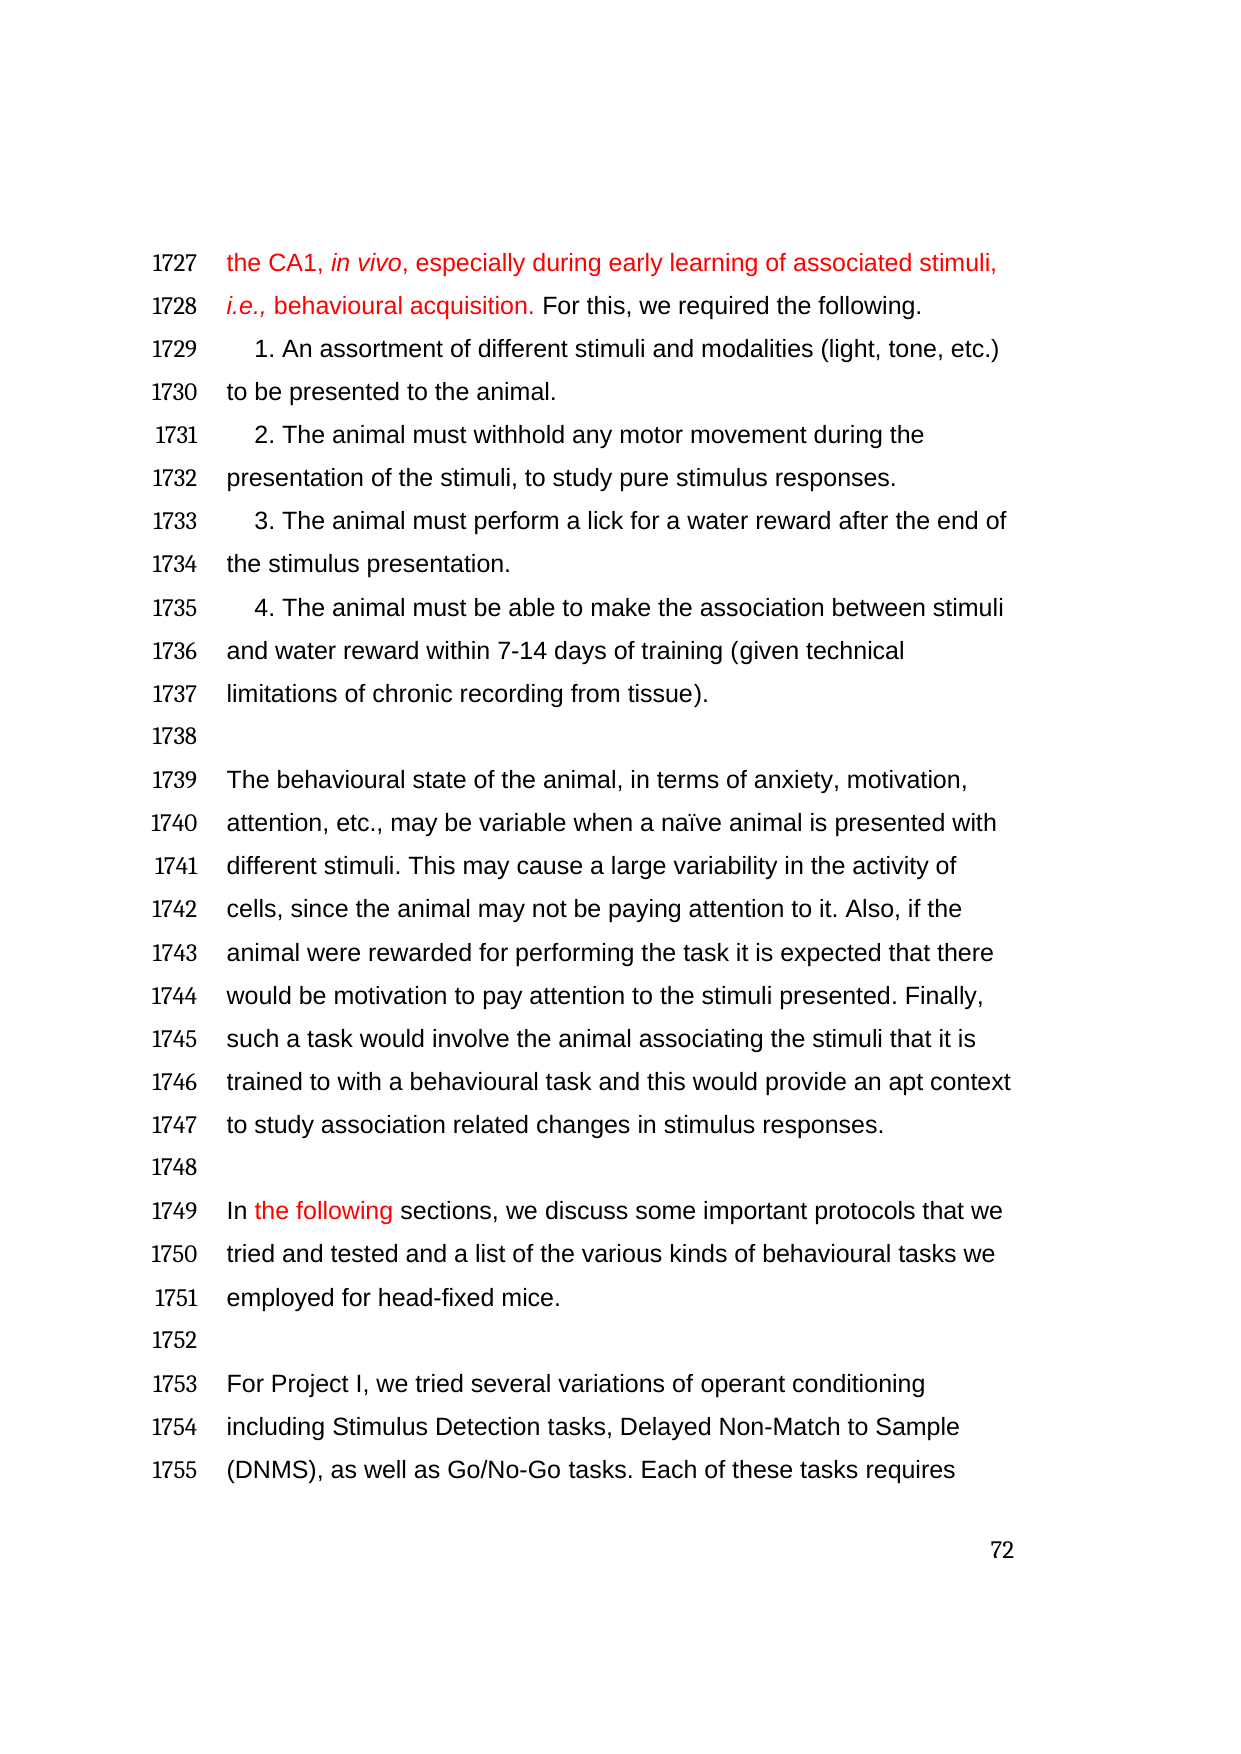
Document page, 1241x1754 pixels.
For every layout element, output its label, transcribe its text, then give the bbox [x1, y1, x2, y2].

text In the following sections, we discuss some important protocols that we tried and tested and a list of the various kinds of behavioural tasks we employed for head-fixed mice. [226, 1196, 1014, 1311]
text 2. The animal must withhold any motor movement during the presentation of the stimuli, to study pure stimulus responses. [226, 420, 1014, 492]
text The behavioural state of the animal, in terms of anxiety, motivation, attention, etc., may be variable when a naïve animal is presented with different stimuli. This may cause a large variability in the activity of cells, since the animal may not be paying attention to it. Also, if the animal were rewarded for performing the task it is expected that there would be motivation to pay attention to the stimuli presented. Finally, such a task would involve the animal associating the stimuli that it is trained to with a behavioural task and this would provide an apt context to study association related changes in stimulus responses. [226, 765, 1014, 1139]
text the CA1, in vivo, especially during early learning of associated stimuli, i.e., behavioural acquisition. For this, we required the following. [226, 248, 1014, 319]
text 1. An assortment of different stimuli and modalities (light, tone, etc.) to be presented to the animal. [226, 334, 1014, 406]
text 3. The animal must perform a lick for a water reward after the end of the stimulus presentation. [226, 506, 1014, 578]
text 4. The animal must be able to make the association between stimuli and water reward within 7-14 days of training (given technical limitations of chronic recording from tissue). [226, 593, 1014, 708]
text For Project I, we tried several variations of operant conditioning including Stimulus Detection tasks, Delayed Non-Match to Sample (DNMS), as well as Go/No-Go tasks. Each of these tasks requires [226, 1369, 1014, 1484]
